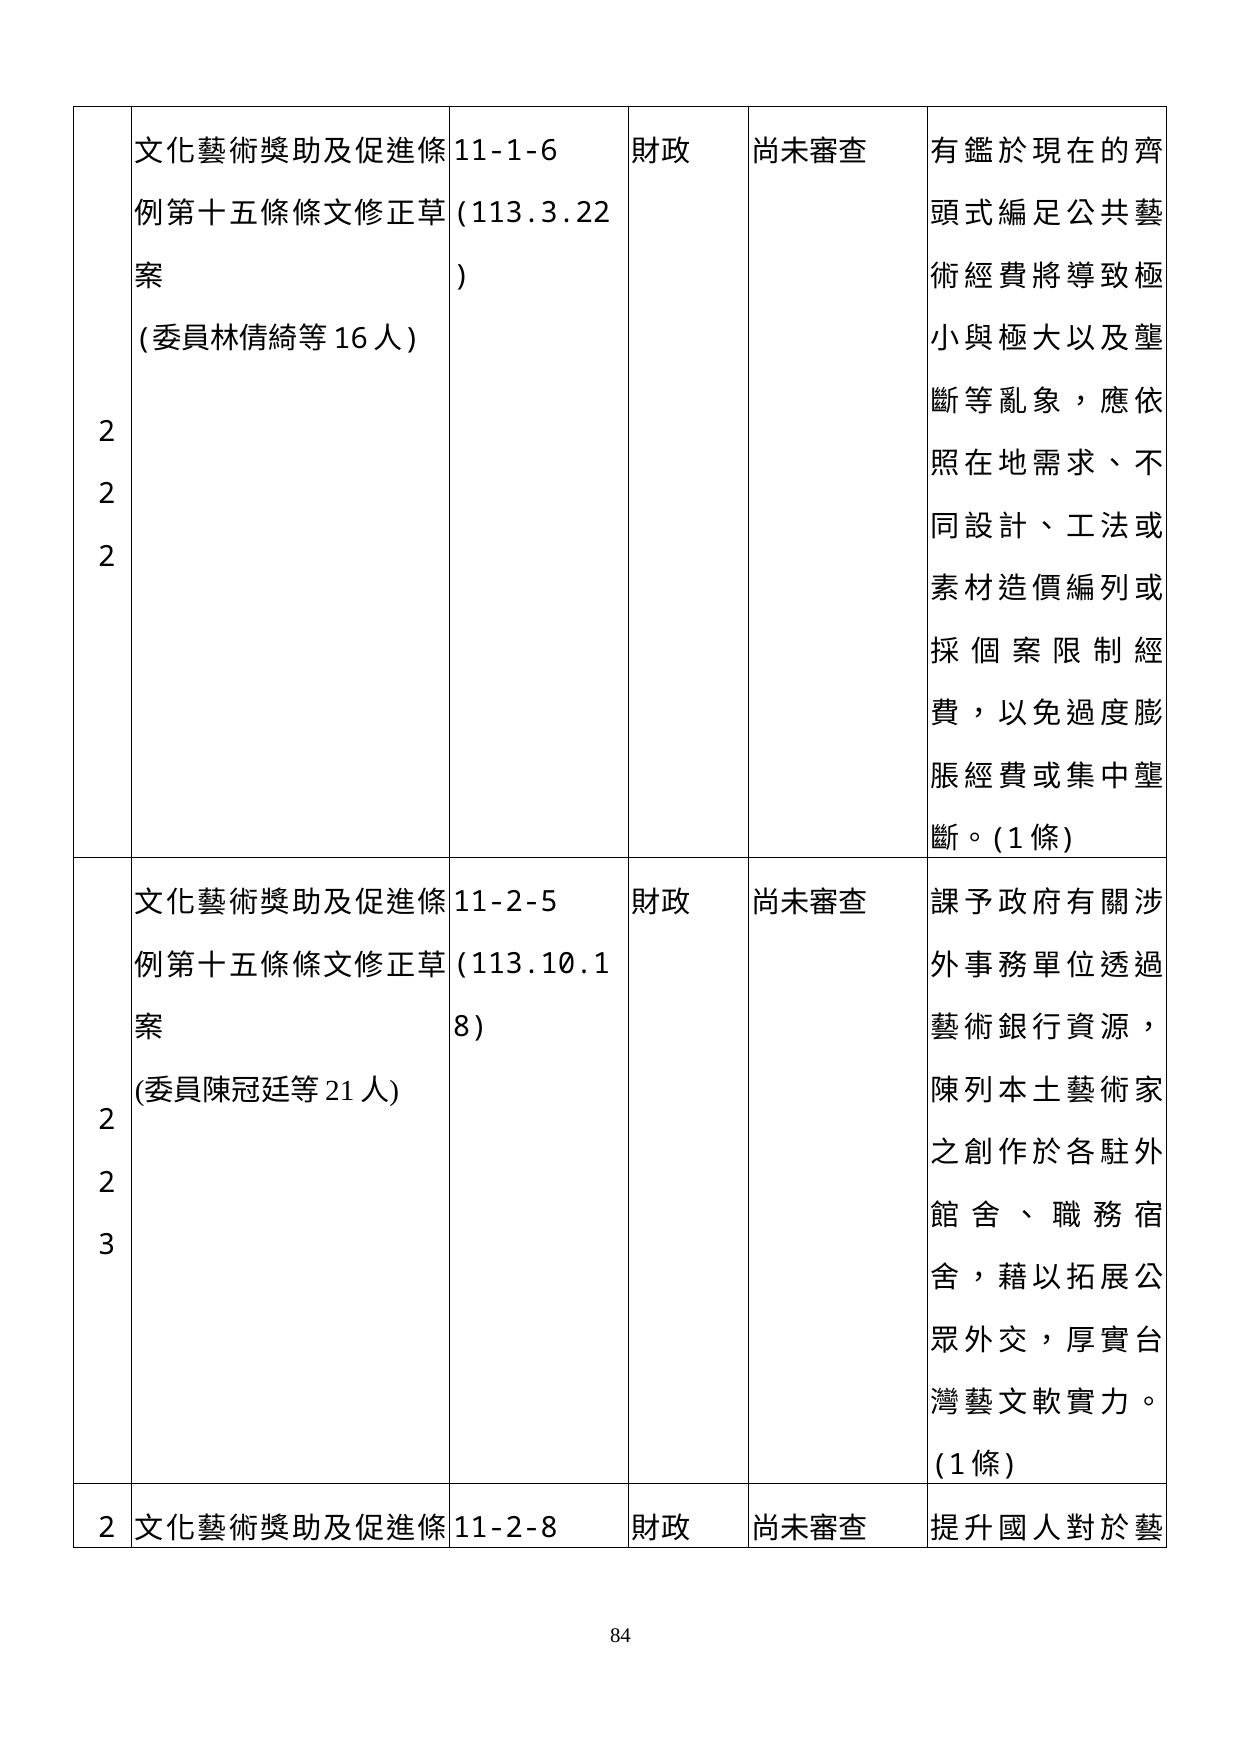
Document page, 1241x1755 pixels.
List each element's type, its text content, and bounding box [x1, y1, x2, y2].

table_cell 尚未審查 [749, 107, 927, 857]
table_cell 文化藝術獎助及促進條例第十五條條文修正草案 (委員陳冠廷等21人) [132, 858, 449, 1483]
table_cell 尚未審查 [749, 1484, 927, 1547]
table_cell 11-1-6 (113.3.22) [450, 107, 628, 857]
table_cell 有鑑於現在的齊頭式編足公共藝術經費將導致極小與極大以及壟斷等亂象，應依照在地需求、不同設計、工法或素材造價編列或採個案限制經費，以免過度膨脹經費或集中壟斷。(1條) [928, 107, 1166, 857]
table_cell [74, 107, 131, 857]
table_cell 文化藝術獎助及促進條例第十五條條文修正草案 (委員林倩綺等16人) [132, 107, 449, 857]
table_cell 財政 [629, 858, 748, 1483]
table_cell 11-2-8 [450, 1484, 628, 1547]
table_cell 財政 [629, 107, 748, 857]
table_cell 提升國人對於藝 [928, 1484, 1166, 1547]
table_cell [74, 1484, 131, 1547]
table_cell 課予政府有關涉外事務單位透過藝術銀行資源，陳列本土藝術家之創作於各駐外館舍、職務宿舍，藉以拓展公眾外交，厚實台灣藝文軟實力。(1條) [928, 858, 1166, 1483]
table_cell [74, 858, 131, 1483]
table_cell 文化藝術獎助及促進條 [132, 1484, 449, 1547]
table_cell 尚未審查 [749, 858, 927, 1483]
table_cell 11-2-5 (113.10.18) [450, 858, 628, 1483]
table_cell 財政 [629, 1484, 748, 1547]
